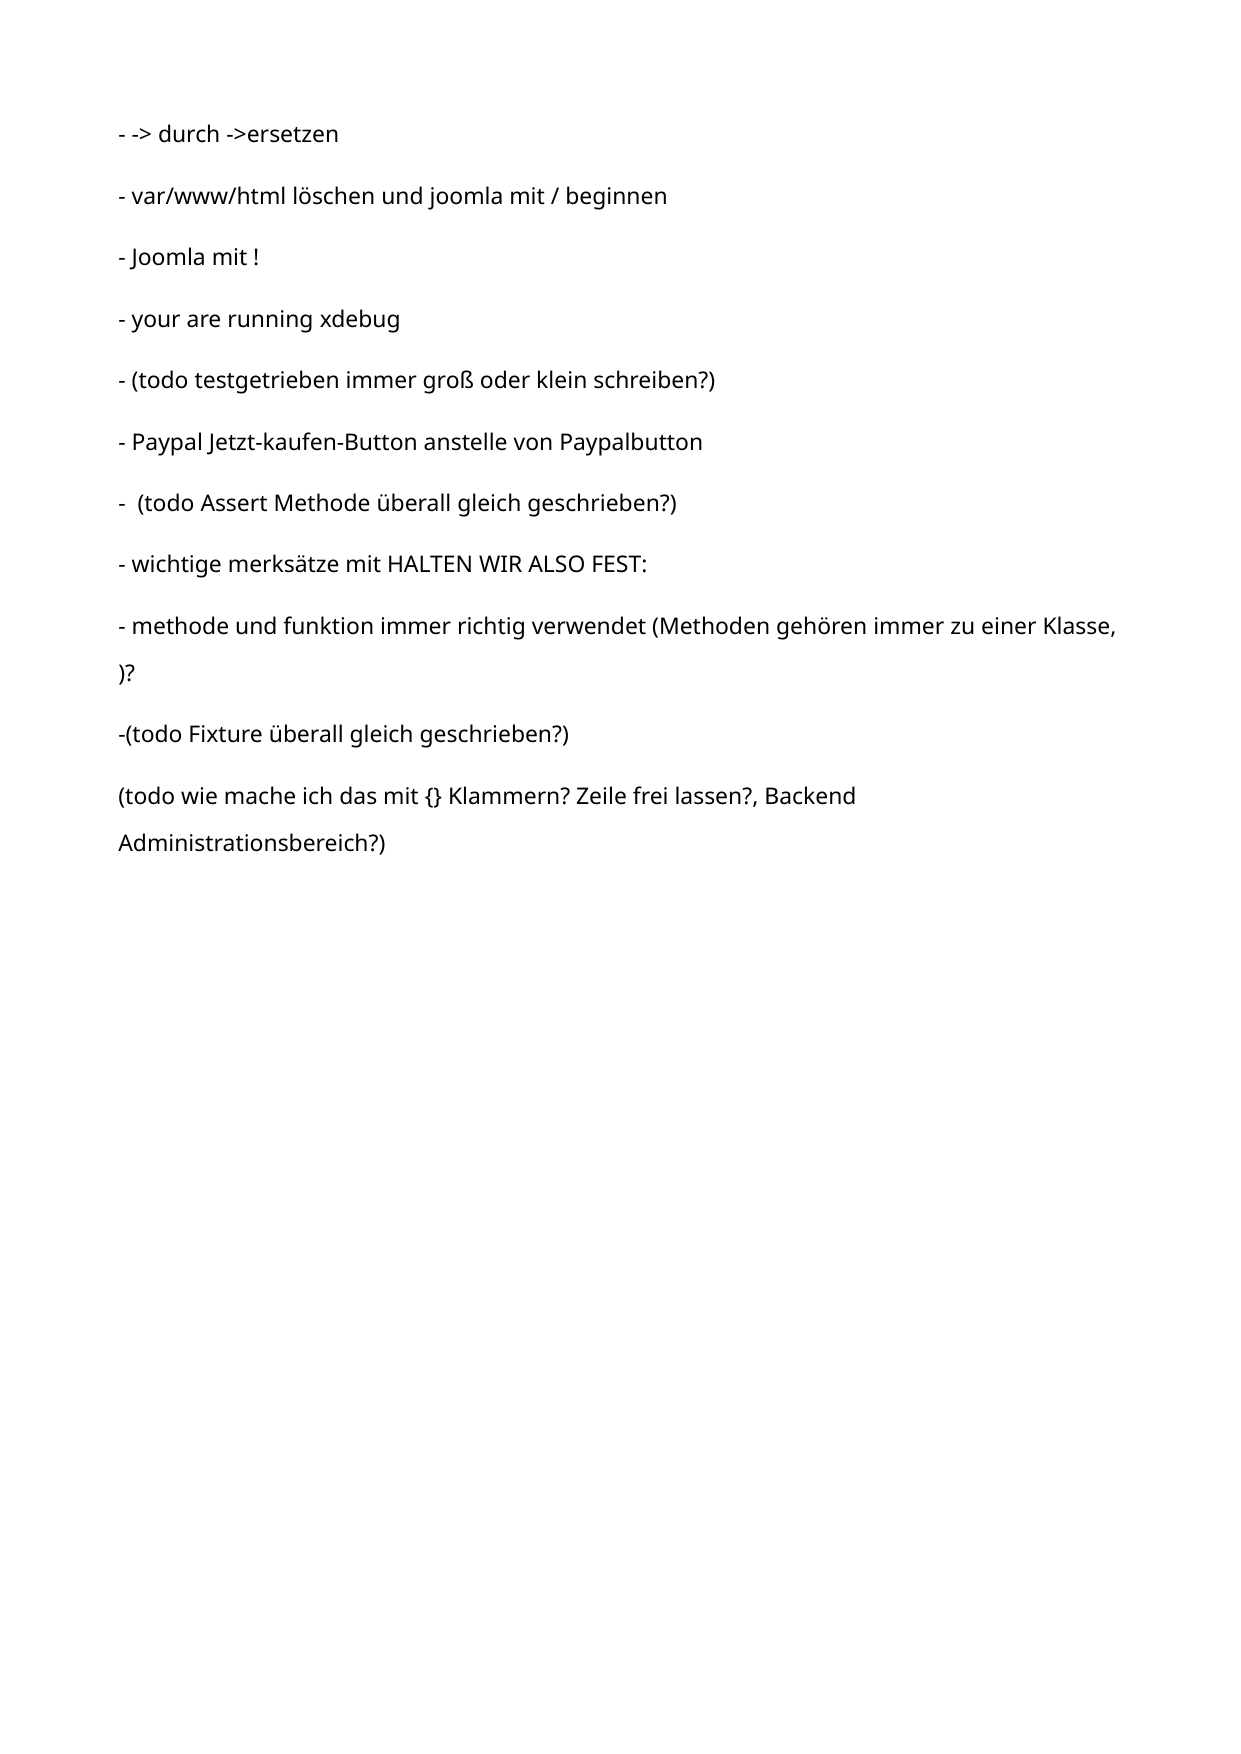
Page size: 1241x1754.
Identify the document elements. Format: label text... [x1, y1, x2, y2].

text - methode und funktion immer richtig verwendet (Methoden gehören immer zu einer Klasse, )? [118, 610, 1122, 688]
text - Paypal Jetzt-kaufen-Button anstelle von Paypalbutton [118, 425, 1122, 457]
text -(todo Fixture überall gleich geschrieben?) [118, 718, 1122, 749]
text - your are running xdebug [118, 302, 1122, 334]
text (todo wie mache ich das mit {} Klammern? Zeile frei lassen?, Backend Administrationsbereich?) [118, 779, 1122, 858]
text - (todo testgetrieben immer groß oder klein schreiben?) [118, 364, 1122, 395]
text - Joomla mit ! [118, 241, 1122, 272]
text - var/www/html löschen und joomla mit / beginnen [118, 179, 1122, 211]
text - (todo Assert Methode überall gleich geschrieben?) [118, 487, 1122, 518]
text - wichtige merksätze mit HALTEN WIR ALSO FEST: [118, 548, 1122, 579]
text - -> durch ->ersetzen [118, 118, 1122, 149]
